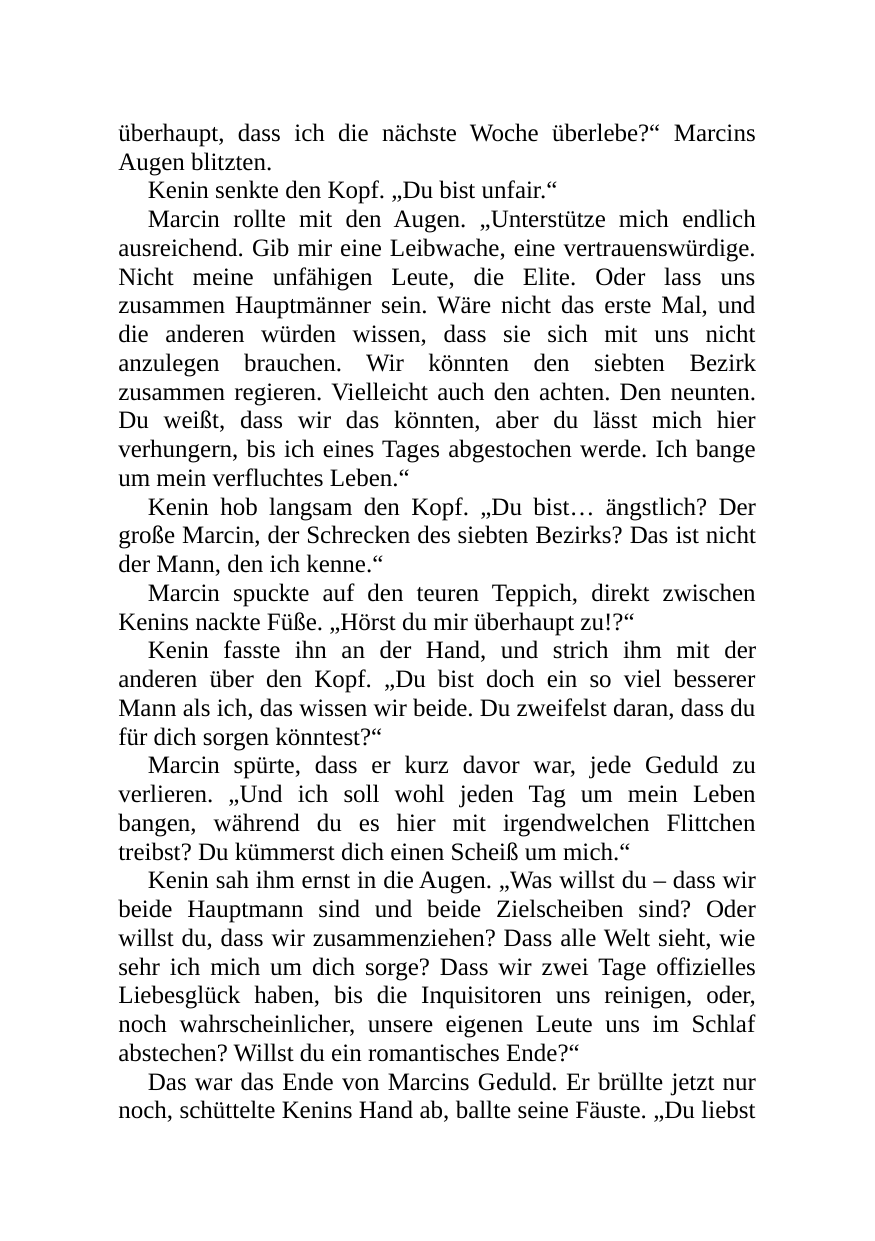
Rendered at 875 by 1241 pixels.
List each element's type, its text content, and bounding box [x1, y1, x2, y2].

text Kenin sah ihm ernst in die Augen. „Was willst du – dass wir beide Hauptmann sind und beide Zielscheiben sind? Oder willst du, dass wir zusammenziehen? Dass alle Welt sieht, wie sehr ich mich um dich sorge? Dass wir zwei Tage offizielles Liebesglück haben, bis die Inquisitoren uns reinigen, oder, noch wahrscheinlicher, unsere eigenen Leute uns im Schlaf abstechen? Willst du ein romantisches Ende?“ [118, 866, 756, 1067]
text Marcin spürte, dass er kurz davor war, jede Geduld zu verlieren. „Und ich soll wohl jeden Tag um mein Leben bangen, während du es hier mit irgendwelchen Flittchen treibst? Du kümmerst dich einen Scheiß um mich.“ [118, 751, 756, 866]
text Das war das Ende von Marcins Geduld. Er brüllte jetzt nur noch, schüttelte Kenins Hand ab, ballte seine Fäuste. „Du liebst [118, 1067, 756, 1124]
text überhaupt, dass ich die nächste Woche überlebe?“ Marcins Augen blitzten. [118, 118, 756, 176]
text Marcin spuckte auf den teuren Teppich, direkt zwischen Kenins nackte Füße. „Hörst du mir überhaupt zu!?“ [118, 578, 756, 636]
text Kenin senkte den Kopf. „Du bist unfair.“ [118, 176, 756, 204]
text Kenin fasste ihn an der Hand, und strich ihm mit der anderen über den Kopf. „Du bist doch ein so viel besserer Mann als ich, das wissen wir beide. Du zweifelst daran, dass du für dich sorgen könntest?“ [118, 636, 756, 751]
text Kenin hob langsam den Kopf. „Du bist… ängstlich? Der große Marcin, der Schrecken des siebten Bezirks? Das ist nicht der Mann, den ich kenne.“ [118, 492, 756, 578]
text Marcin rollte mit den Augen. „Unterstütze mich endlich ausreichend. Gib mir eine Leibwache, eine vertrauenswürdige. Nicht meine unfähigen Leute, die Elite. Oder lass uns zusammen Hauptmänner sein. Wäre nicht das erste Mal, und die anderen würden wissen, dass sie sich mit uns nicht anzulegen brauchen. Wir könnten den siebten Bezirk zusammen regieren. Vielleicht auch den achten. Den neunten. Du weißt, dass wir das könnten, aber du lässt mich hier verhungern, bis ich eines Tages abgestochen werde. Ich bange um mein verfluchtes Leben.“ [118, 204, 756, 492]
